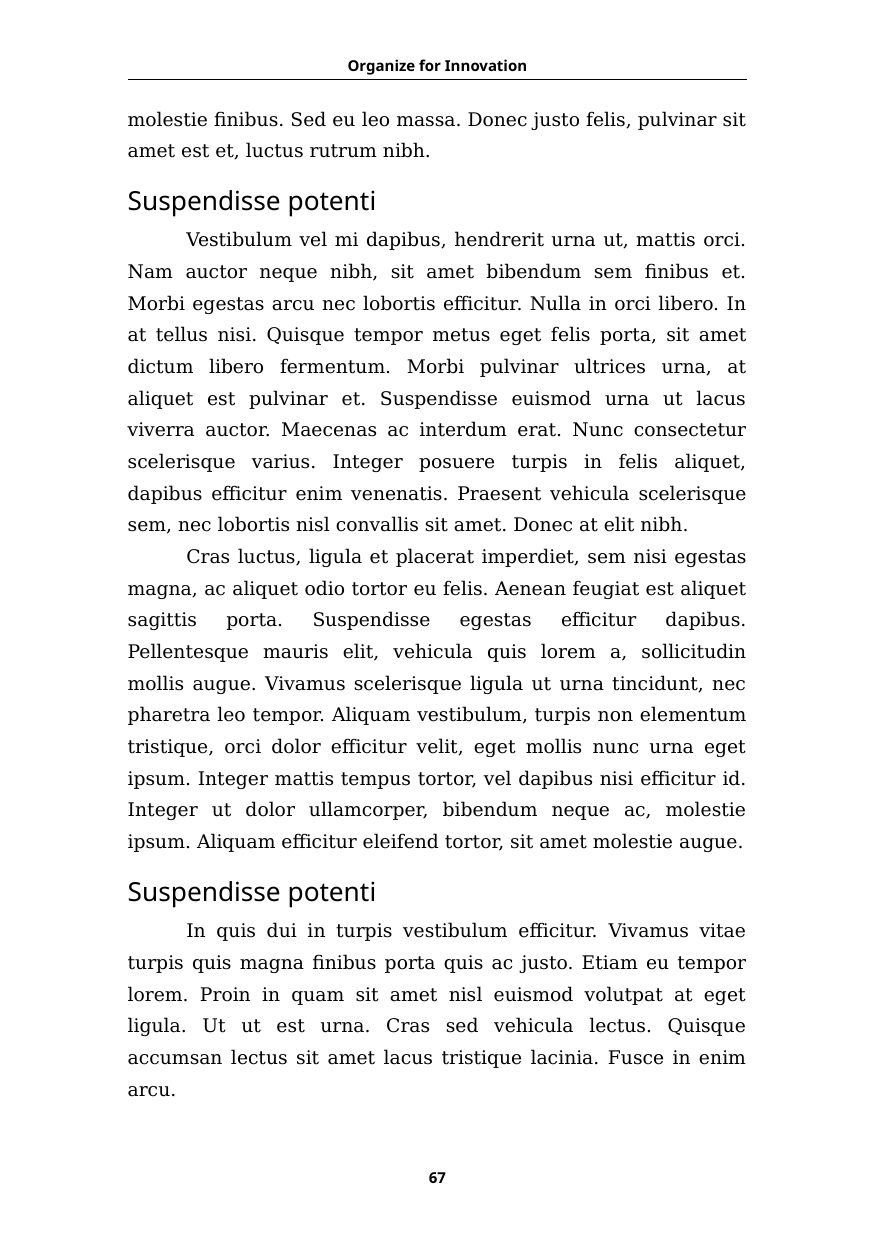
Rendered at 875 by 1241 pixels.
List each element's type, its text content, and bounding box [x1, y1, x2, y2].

text Vestibulum vel mi dapibus, hendrerit urna ut, mattis orci. Nam auctor neque nibh, sit amet bibendum sem finibus et. Morbi egestas arcu nec lobortis efficitur. Nulla in orci libero. In at tellus nisi. Quisque tempor metus eget felis porta, sit amet dictum libero fermentum. Morbi pulvinar ultrices urna, at aliquet est pulvinar et. Suspendisse euismod urna ut lacus viverra auctor. Maecenas ac interdum erat. Nunc consectetur scelerisque varius. Integer posuere turpis in felis aliquet, dapibus efficitur enim venenatis. Praesent vehicula scelerisque sem, nec lobortis nisl convallis sit amet. Donec at elit nibh. [127, 229, 747, 536]
text Cras luctus, ligula et placerat imperdiet, sem nisi egestas magna, ac aliquet odio tortor eu felis. Aenean feugiat est aliquet sagittis porta. Suspendisse egestas efficitur dapibus. Pellentesque mauris elit, vehicula quis lorem a, sollicitudin mollis augue. Vivamus scelerisque ligula ut urna tincidunt, nec pharetra leo tempor. Aliquam vestibulum, turpis non elementum tristique, orci dolor efficitur velit, eget mollis nunc urna eget ipsum. Integer mattis tempus tortor, vel dapibus nisi efficitur id. Integer ut dolor ullamcorper, bibendum neque ac, molestie ipsum. Aliquam efficitur eleifend tortor, sit amet molestie augue. [127, 546, 747, 853]
subtitle Suspendisse potenti [127, 877, 747, 908]
text In quis dui in turpis vestibulum efficitur. Vivamus vitae turpis quis magna finibus porta quis ac justo. Etiam eu tempor lorem. Proin in quam sit amet nisl euismod volutpat at eget ligula. Ut ut est urna. Cras sed vehicula lectus. Quisque accumsan lectus sit amet lacus tristique lacinia. Fusce in enim arcu. [127, 920, 747, 1100]
subtitle Suspendisse potenti [127, 187, 747, 217]
text molestie finibus. Sed eu leo massa. Donec justo felis, pulvinar sit amet est et, luctus rutrum nibh. [127, 109, 747, 162]
